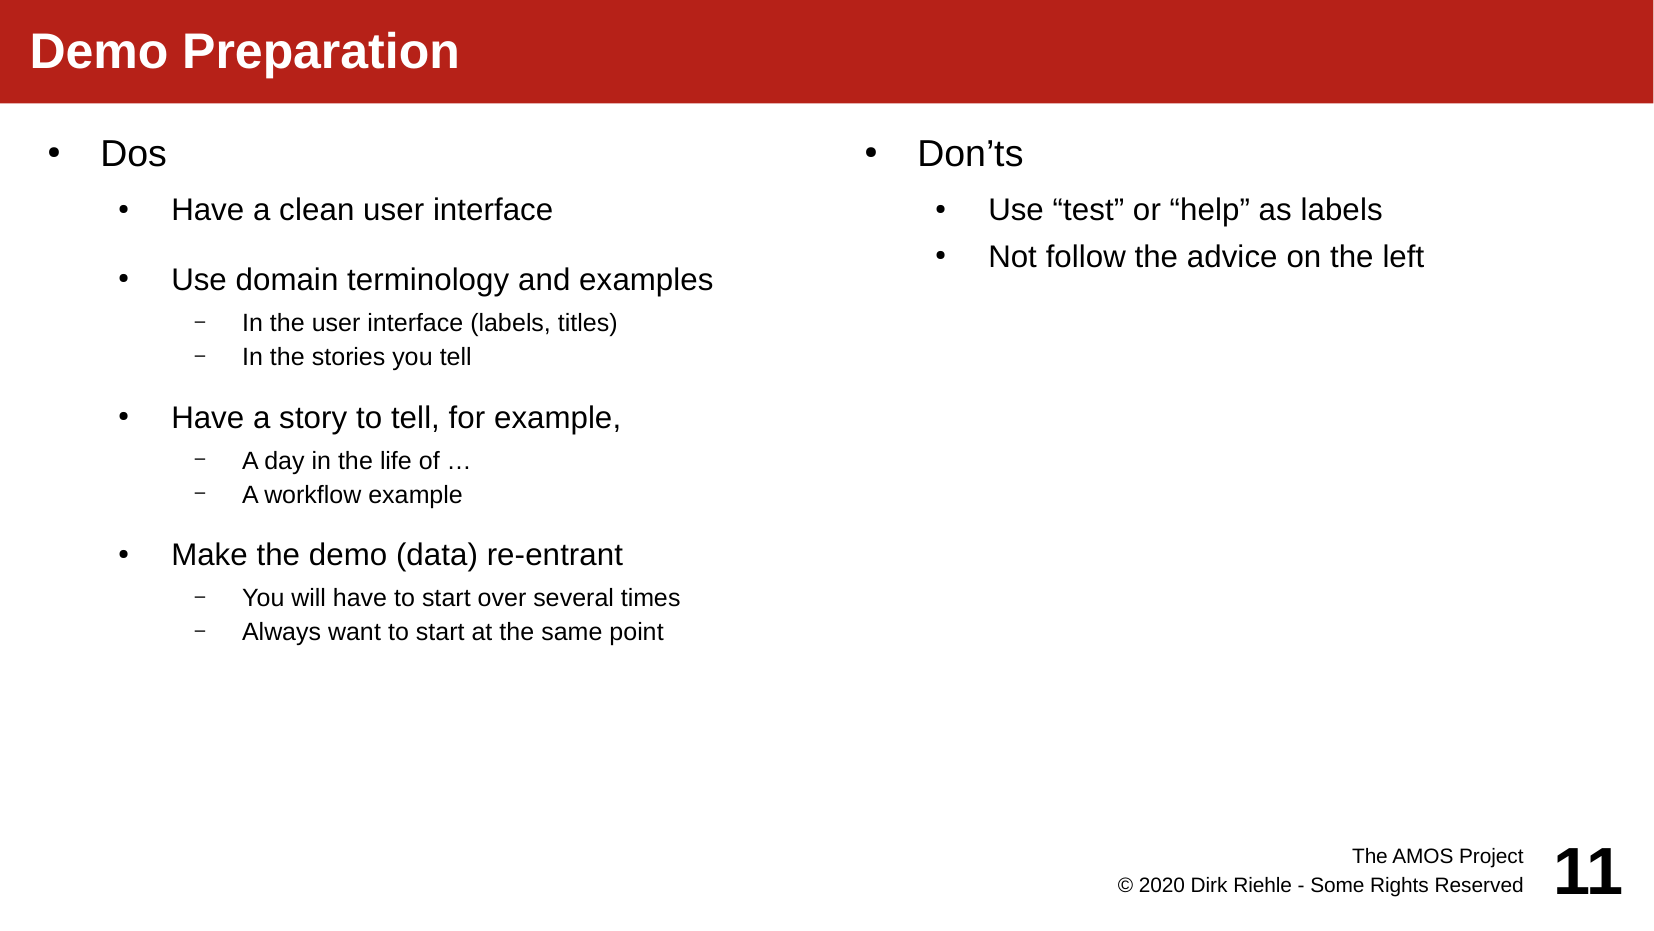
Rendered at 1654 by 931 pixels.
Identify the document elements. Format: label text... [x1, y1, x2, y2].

list Dos Have a clean user interface Use domain terminology and examples In the user interface (labels, titles) In the stories you tell Have a story to tell, for example, A day in the life of … A workflow example Make the demo (data) re-entrant You will have to start over several times Always want to start at the same point [29, 132, 808, 798]
list Don’ts Use “test” or “help” as labels Not follow the advice on the left [846, 132, 1625, 798]
title Demo Preparation [0, 0, 1654, 104]
